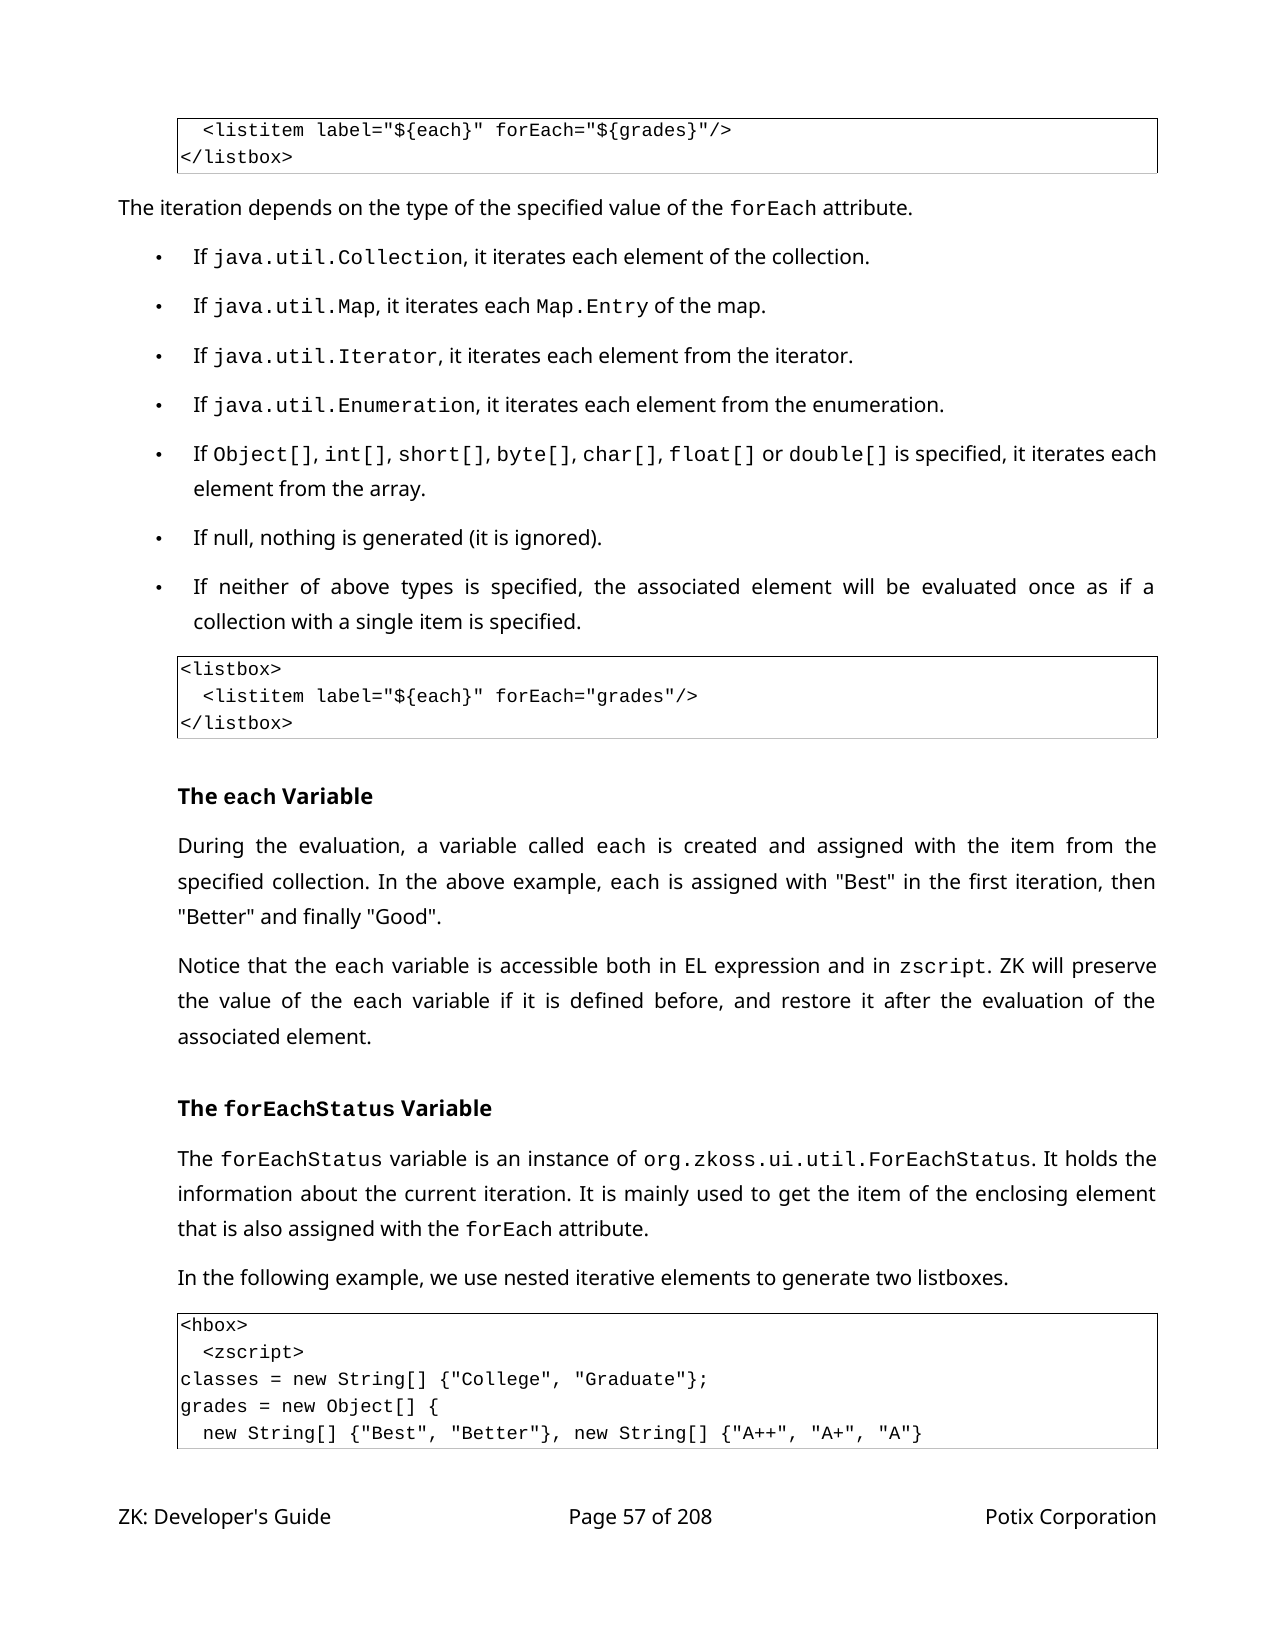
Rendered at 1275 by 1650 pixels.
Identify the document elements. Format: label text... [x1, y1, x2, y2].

text <zscript> [178, 1339, 1157, 1364]
subtitle The forEachStatus Variable [177, 1093, 1157, 1123]
text </listbox> [178, 711, 1157, 738]
text The forEachStatus variable is an instance of org.zkoss.ui.util.ForEachStatus. It holds the information about the current iteration. It is mainly used to get the item of the enclosing element that is also assigned with the forEach attribute. [177, 1144, 1157, 1243]
text classes = new String[] {"College", "Graduate"}; [178, 1367, 1157, 1391]
subtitle The each Variable [177, 781, 1157, 811]
text During the evaluation, a variable called each is created and assigned with the item from the specified collection. In the above example, each is assigned with "Best" in the first iteration, then "Better" and finally "Good". [177, 831, 1157, 931]
text <listitem label="${each}" forEach="${grades}"/> [178, 119, 1157, 142]
text <listbox> [178, 657, 1157, 681]
list If neither of above types is specified, the associated element will be evaluated once as if a collection with a single item is specified. [156, 572, 1157, 636]
list If Object[], int[], short[], byte[], char[], float[] or double[] is specified, it iterates each element from the array. [156, 439, 1157, 503]
list If java.util.Enumeration, it iterates each element from the enumeration. [156, 390, 1157, 418]
text Notice that the each variable is accessible both in EL expression and in zscript. ZK will preserve the value of the each variable if it is defined before, and restore it after the evaluation of the associated element. [177, 951, 1157, 1050]
text grades = new Object[] { [178, 1394, 1157, 1418]
text <hbox> [178, 1314, 1157, 1337]
list If java.util.Collection, it iterates each element of the collection. [156, 242, 1157, 271]
list If java.util.Iterator, it iterates each element from the iterator. [156, 341, 1157, 369]
list If null, nothing is generated (it is ignored). [156, 523, 1157, 552]
text <listitem label="${each}" forEach="grades"/> [178, 683, 1157, 708]
text The iteration depends on the type of the specified value of the forEach attribute. [118, 193, 1157, 222]
text </listbox> [178, 145, 1157, 173]
text new String[] {"Best", "Better"}, new String[] {"A++", "A+", "A"} [178, 1421, 1157, 1448]
list If java.util.Map, it iterates each Map.Entry of the map. [156, 292, 1157, 320]
text In the following example, we use nested iterative elements to generate two listboxes. [177, 1263, 1157, 1292]
